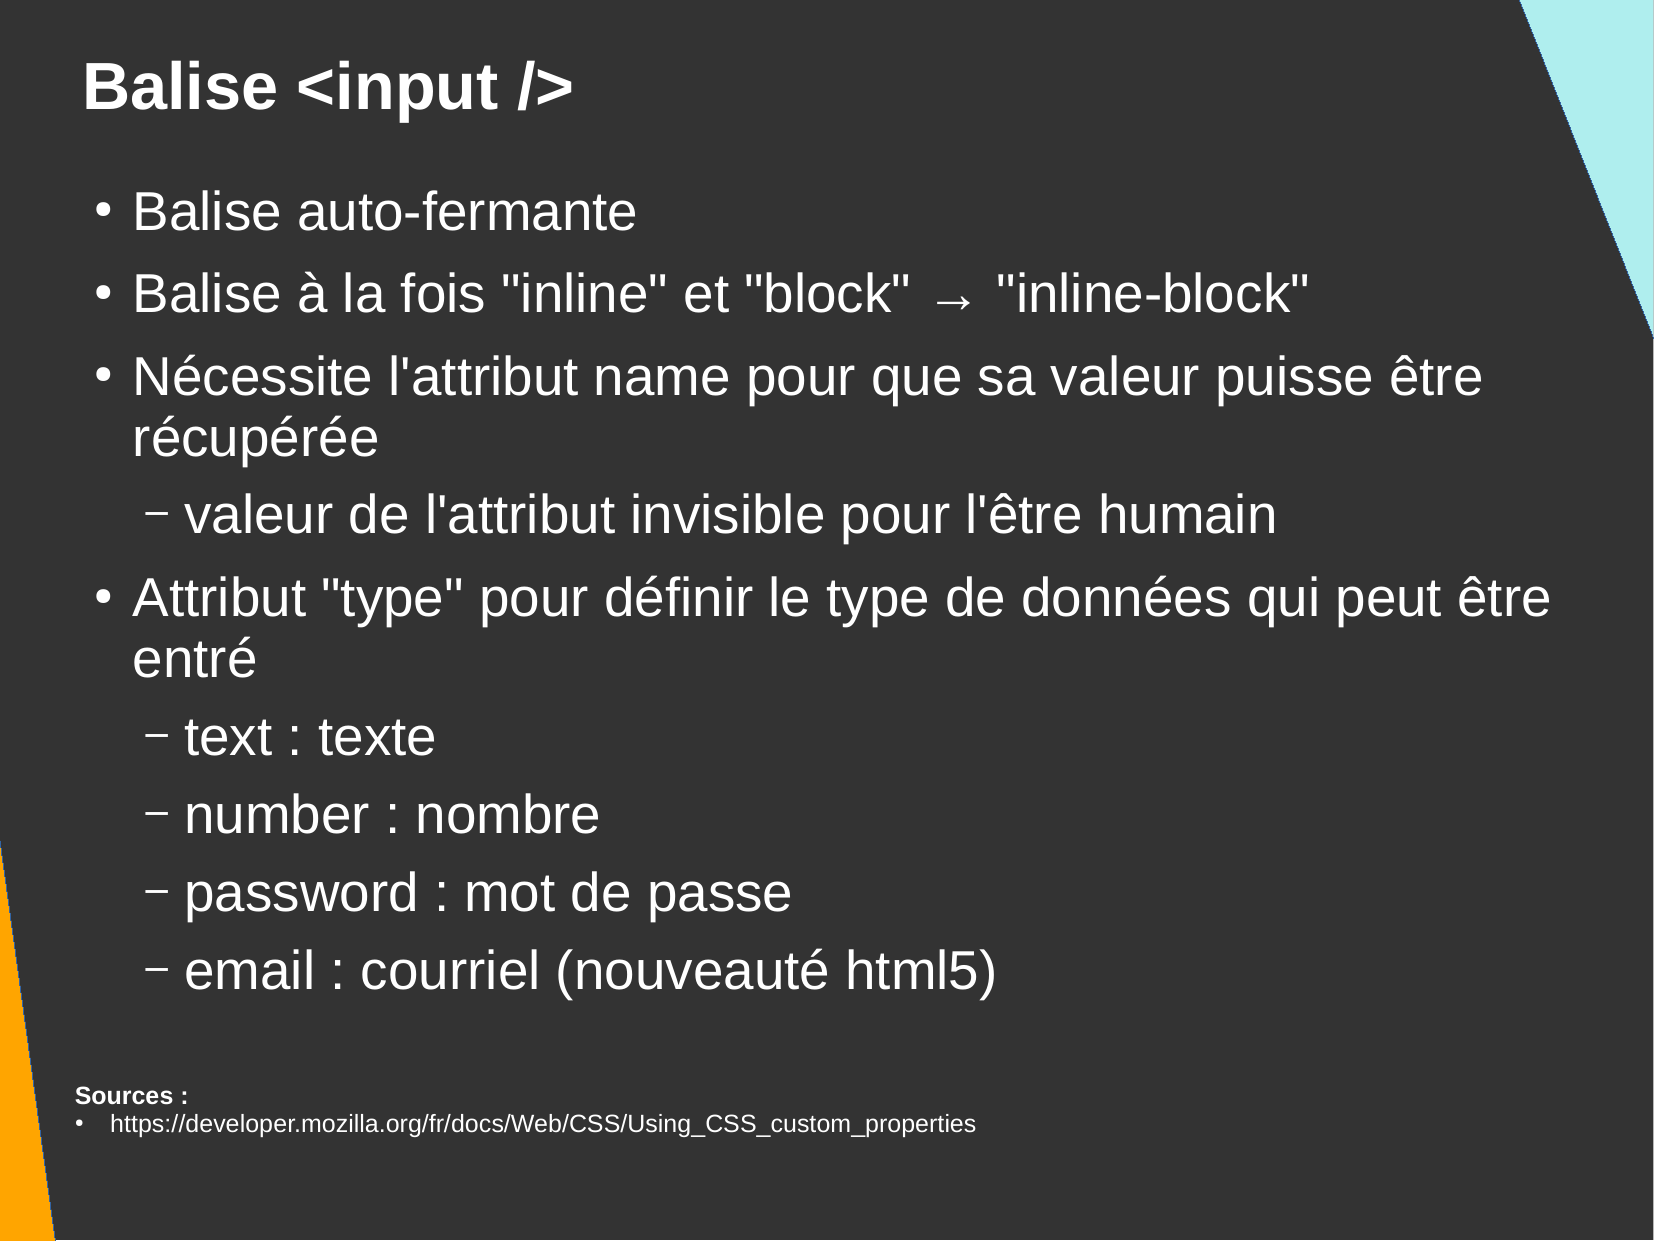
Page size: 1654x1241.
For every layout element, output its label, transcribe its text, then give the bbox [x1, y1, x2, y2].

text_box [0, 840, 56, 1241]
text_box Sources : https://developer.mozilla.org/fr/docs/Web/CSS/Using_CSS_custom_properties [60, 1074, 1546, 1241]
text_box [1519, 0, 1654, 339]
list Balise auto-fermante Balise à la fois "inline" et "block" → "inline-block" Nécessite l'attribut name pour que sa valeur puisse être récupérée valeur de l'attribut invisible pour l'être humain Attribut "type" pour définir le type de données qui peut être entré text : texte number : nombre password : mot de passe email : courriel (nouveauté html5) [80, 180, 1605, 1004]
title Balise <input /> [82, 49, 1571, 152]
